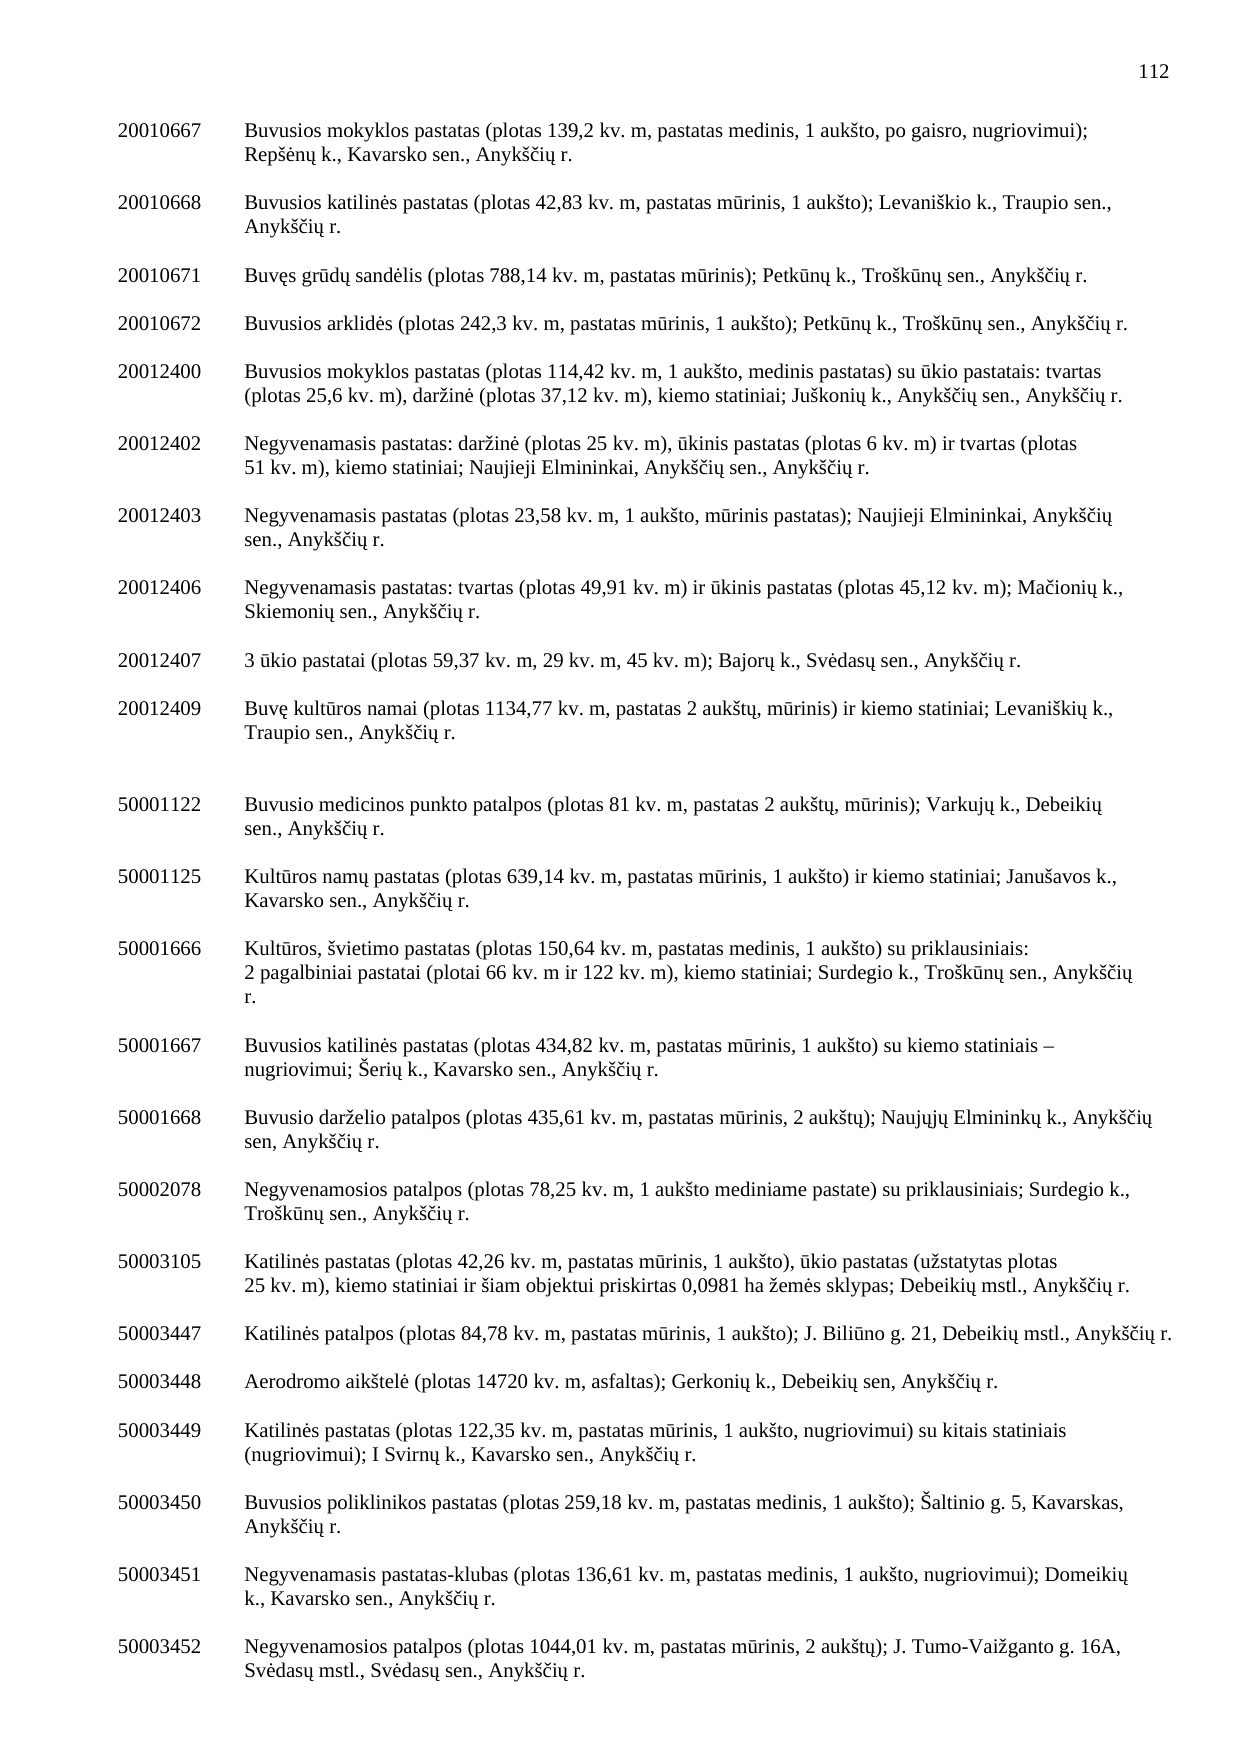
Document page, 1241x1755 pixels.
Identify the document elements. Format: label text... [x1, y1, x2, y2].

table_cell Negyvenamasis pastatas: tvartas (plotas 49,91 kv. m) ir ūkinis pastatas (plotas 45,12 kv. m); Mačionių k., Skiemonių sen., Anykščių r. [233, 575, 1148, 623]
table_cell [1148, 648, 1163, 672]
table_cell [1207, 912, 1240, 936]
table_cell [1148, 263, 1163, 287]
table_cell [1193, 263, 1198, 287]
table_cell [1178, 263, 1192, 287]
table_cell [1207, 1634, 1240, 1682]
table_cell [1207, 1033, 1240, 1081]
table_cell [1178, 1490, 1192, 1538]
table_cell [1207, 503, 1240, 551]
table_cell 50003451 [101, 1562, 233, 1610]
table_cell [1198, 768, 1207, 792]
table_cell [1207, 190, 1240, 238]
table_cell [101, 166, 1198, 190]
table_cell [1207, 1562, 1240, 1610]
table_cell [101, 912, 1198, 936]
table_cell [1163, 311, 1178, 335]
table_cell [101, 768, 1198, 792]
table_cell [1193, 1369, 1198, 1393]
table_cell [1198, 1009, 1207, 1032]
table_cell [101, 1009, 1198, 1032]
table_cell 20012403 [101, 503, 233, 551]
table_cell 50001122 [101, 792, 233, 840]
table_cell 20012409 [101, 696, 233, 744]
table_cell [1163, 1249, 1178, 1297]
table_cell [1163, 1490, 1178, 1538]
table_cell Buvusios poliklinikos pastatas (plotas 259,18 kv. m, pastatas medinis, 1 aukšto); Šaltinio g. 5, Kavarskas, Anykščių r. [233, 1490, 1148, 1538]
table_cell [1207, 768, 1240, 792]
table_cell [1207, 359, 1240, 407]
table_cell [101, 479, 1198, 503]
table_cell [1207, 672, 1240, 696]
table_cell [1178, 1105, 1192, 1153]
table_cell [1163, 431, 1178, 479]
table_cell [1193, 1177, 1198, 1225]
table_cell Buvęs grūdų sandėlis (plotas 788,14 kv. m, pastatas mūrinis); Petkūnų k., Troškūnų sen., Anykščių r. [233, 263, 1148, 287]
table_cell [101, 744, 1198, 768]
table_cell [1178, 431, 1192, 479]
table_cell [1178, 190, 1192, 238]
table_cell [1198, 575, 1207, 623]
table_cell [1198, 335, 1207, 359]
table_cell Negyvenamasis pastatas-klubas (plotas 136,61 kv. m, pastatas medinis, 1 aukšto, nugriovimui); Domeikių k., Kavarsko sen., Anykščių r. [233, 1562, 1148, 1610]
table_cell [101, 1297, 1198, 1321]
table_cell [1198, 1418, 1207, 1466]
table_cell [1207, 1394, 1240, 1417]
table_cell [1148, 864, 1163, 912]
table_cell [1163, 792, 1178, 840]
table_cell [1163, 1369, 1178, 1393]
table_cell Negyvenamasis pastatas: daržinė (plotas 25 kv. m), ūkinis pastatas (plotas 6 kv. m) ir tvartas (plotas 51 kv. m), kiemo statiniai; Naujieji Elmininkai, Anykščių sen., Anykščių r. [233, 431, 1148, 479]
table_cell [1148, 1033, 1163, 1081]
table_cell [1207, 648, 1240, 672]
table_cell 50001125 [101, 864, 233, 912]
table_cell Buvusio medicinos punkto patalpos (plotas 81 kv. m, pastatas 2 aukštų, mūrinis); Varkujų k., Debeikių sen., Anykščių r. [233, 792, 1148, 840]
table_cell [1207, 335, 1240, 359]
table_cell [1163, 118, 1178, 166]
table_cell [1148, 792, 1163, 840]
table_cell [1163, 936, 1178, 1008]
table_cell [1207, 1153, 1240, 1177]
table_cell [1148, 1418, 1163, 1466]
table_cell [1193, 1033, 1198, 1081]
table_cell [101, 1153, 1198, 1177]
table_cell [1148, 311, 1163, 335]
table_cell [1193, 431, 1198, 479]
table_cell Kultūros namų pastatas (plotas 639,14 kv. m, pastatas mūrinis, 1 aukšto) ir kiemo statiniai; Janušavos k., Kavarsko sen., Anykščių r. [233, 864, 1148, 912]
table_cell [1207, 1105, 1240, 1153]
table_cell [1207, 287, 1240, 311]
table_cell [1178, 648, 1192, 672]
table_cell [1178, 575, 1192, 623]
table_cell 50003447 [101, 1321, 233, 1345]
table_cell [1193, 190, 1198, 238]
table_cell [1198, 1562, 1207, 1610]
table_cell [1198, 1297, 1207, 1321]
table_cell Buvusios arklidės (plotas 242,3 kv. m, pastatas mūrinis, 1 aukšto); Petkūnų k., Troškūnų sen., Anykščių r. [233, 311, 1148, 335]
table_cell [1148, 503, 1163, 551]
table_cell [1163, 1418, 1178, 1466]
table_cell [101, 407, 1198, 431]
table_cell [101, 1345, 1198, 1369]
table_cell [1207, 1538, 1240, 1562]
table_cell Kultūros, švietimo pastatas (plotas 150,64 kv. m, pastatas medinis, 1 aukšto) su priklausiniais: 2 pagalbiniai pastatai (plotai 66 kv. m ir 122 kv. m), kiemo statiniai; Surdegio k., Troškūnų sen., Anykščių r. [233, 936, 1148, 1008]
table_cell [101, 1610, 1198, 1634]
table_cell [1193, 936, 1198, 1008]
table_cell [1178, 359, 1192, 407]
table_cell 50001668 [101, 1105, 233, 1153]
table_cell Buvę kultūros namai (plotas 1134,77 kv. m, pastatas 2 aukštų, mūrinis) ir kiemo statiniai; Levaniškių k., Traupio sen., Anykščių r. [233, 696, 1148, 744]
table_cell [1178, 1033, 1192, 1081]
table_cell Buvusio darželio patalpos (plotas 435,61 kv. m, pastatas mūrinis, 2 aukštų); Naujųjų Elmininkų k., Anykščių sen, Anykščių r. [233, 1105, 1178, 1153]
table_cell [101, 624, 1198, 647]
table_cell [1198, 431, 1207, 479]
table_cell [101, 1225, 1198, 1249]
table_cell [1148, 1177, 1163, 1225]
table_cell [1148, 936, 1163, 1008]
table_cell [1178, 936, 1192, 1008]
table_cell [1198, 648, 1207, 672]
table_cell [101, 287, 1198, 311]
table_cell [1207, 624, 1240, 647]
table_cell [1198, 672, 1207, 696]
table_cell [1198, 551, 1207, 575]
table_cell [1198, 166, 1207, 190]
table_cell [1148, 1249, 1163, 1297]
table_cell [1198, 696, 1207, 744]
table_cell [1163, 190, 1178, 238]
table_cell [1198, 190, 1207, 238]
table_cell [1207, 696, 1240, 744]
table_cell [1207, 1345, 1240, 1369]
table_cell [1193, 864, 1198, 912]
table_cell [1207, 479, 1240, 503]
table_cell [1193, 1321, 1198, 1345]
table_cell [101, 1466, 1198, 1490]
table_cell Buvusios katilinės pastatas (plotas 42,83 kv. m, pastatas mūrinis, 1 aukšto); Levaniškio k., Traupio sen., Anykščių r. [233, 190, 1148, 238]
table_cell [1207, 1297, 1240, 1321]
table_cell [1207, 551, 1240, 575]
table_cell [101, 239, 1198, 262]
table_cell 20010668 [101, 190, 233, 238]
table_cell [1163, 1177, 1178, 1225]
table_cell [1148, 118, 1163, 166]
table_cell [1198, 864, 1207, 912]
table_cell [1178, 503, 1192, 551]
table_cell [1163, 503, 1178, 551]
table_cell [1193, 503, 1198, 551]
table_cell Buvusios mokyklos pastatas (plotas 139,2 kv. m, pastatas medinis, 1 aukšto, po gaisro, nugriovimui); Repšėnų k., Kavarsko sen., Anykščių r. [233, 118, 1148, 166]
table_cell [101, 1538, 1198, 1562]
table_cell [1198, 1153, 1207, 1177]
table_cell [1198, 118, 1207, 166]
table_cell 20012402 [101, 431, 233, 479]
table_cell [1198, 792, 1207, 840]
table_cell 20012407 [101, 648, 233, 672]
table_cell [1148, 431, 1163, 479]
table_cell [1148, 1562, 1163, 1610]
table_cell Negyvenamasis pastatas (plotas 23,58 kv. m, 1 aukšto, mūrinis pastatas); Naujieji Elmininkai, Anykščių sen., Anykščių r. [233, 503, 1148, 551]
table_cell [1193, 696, 1198, 744]
table_cell [1207, 407, 1240, 431]
table_cell [1198, 1081, 1207, 1105]
table_cell 50003449 [101, 1418, 233, 1466]
table_cell Buvusios katilinės pastatas (plotas 434,82 kv. m, pastatas mūrinis, 1 aukšto) su kiemo statiniais – nugriovimui; Šerių k., Kavarsko sen., Anykščių r. [233, 1033, 1148, 1081]
table_cell [1198, 840, 1207, 864]
table_cell [1163, 696, 1178, 744]
table_cell [1163, 648, 1178, 672]
table_cell Katilinės pastatas (plotas 122,35 kv. m, pastatas mūrinis, 1 aukšto, nugriovimui) su kitais statiniais (nugriovimui); I Svirnų k., Kavarsko sen., Anykščių r. [233, 1418, 1148, 1466]
table_cell 50003105 [101, 1249, 233, 1297]
table_cell 50001666 [101, 936, 233, 1008]
table_cell Negyvenamosios patalpos (plotas 1044,01 kv. m, pastatas mūrinis, 2 aukštų); J. Tumo-Vaižganto g. 16A, Svėdasų mstl., Svėdasų sen., Anykščių r. [233, 1634, 1178, 1682]
table_cell [1148, 359, 1163, 407]
table_cell 50003448 [101, 1369, 233, 1393]
table_cell 20010667 [101, 118, 233, 166]
table_cell [1207, 166, 1240, 190]
table_cell [1198, 1225, 1207, 1249]
table_cell [1198, 936, 1207, 1008]
table_cell [1207, 263, 1240, 287]
table_cell 50003450 [101, 1490, 233, 1538]
table_cell [1178, 118, 1192, 166]
table_cell Aerodromo aikštelė (plotas 14720 kv. m, asfaltas); Gerkonių k., Debeikių sen, Anykščių r. [233, 1369, 1148, 1393]
table_cell [1198, 503, 1207, 551]
table_cell [1178, 864, 1192, 912]
table_cell [1193, 118, 1198, 166]
table_cell [1207, 1249, 1240, 1297]
table_cell [101, 840, 1198, 864]
table_cell [1198, 1345, 1207, 1369]
table_cell [1207, 1009, 1240, 1032]
table_cell [1207, 1177, 1240, 1225]
table_cell [1178, 1249, 1192, 1297]
table_cell [1198, 744, 1207, 768]
table_cell [1178, 311, 1192, 335]
table_cell [1207, 575, 1240, 623]
table_cell [1198, 263, 1207, 287]
table_cell 50001667 [101, 1033, 233, 1081]
table_cell [1178, 792, 1192, 840]
table_cell [1193, 1418, 1198, 1466]
table_cell [1193, 648, 1198, 672]
table_cell 3 ūkio pastatai (plotas 59,37 kv. m, 29 kv. m, 45 kv. m); Bajorų k., Svėdasų sen., Anykščių r. [233, 648, 1148, 672]
table_cell [1163, 864, 1178, 912]
table_cell [1163, 1033, 1178, 1081]
table_cell [1207, 792, 1240, 840]
table_cell [1163, 359, 1178, 407]
table_cell [101, 335, 1198, 359]
table_cell 20012400 [101, 359, 233, 407]
table_cell [1207, 936, 1240, 1008]
table_cell [1198, 239, 1207, 262]
table_cell [1207, 431, 1240, 479]
table_cell [1148, 1369, 1163, 1393]
table_cell [1163, 575, 1178, 623]
table_cell [1193, 792, 1198, 840]
table_cell [1198, 912, 1207, 936]
table_cell [1207, 840, 1240, 864]
table_cell 20010671 [101, 263, 233, 287]
table_cell [1178, 1634, 1192, 1682]
table_cell [1148, 190, 1163, 238]
table_cell [1178, 696, 1192, 744]
table_cell [101, 551, 1198, 575]
table_cell [1163, 263, 1178, 287]
table_cell [1198, 1466, 1207, 1490]
table_cell 50002078 [101, 1177, 233, 1225]
table_cell [1198, 1177, 1207, 1225]
table_cell [1207, 1610, 1240, 1634]
table_cell [1198, 359, 1207, 407]
table_cell [1198, 311, 1207, 335]
table_cell [1198, 1634, 1207, 1682]
table_cell [1207, 118, 1240, 166]
table_cell [1207, 1466, 1240, 1490]
table_cell [1193, 1562, 1198, 1610]
table_cell [1193, 1105, 1198, 1153]
table_cell [1207, 1369, 1240, 1393]
table_cell [101, 1081, 1198, 1105]
table_cell 50003452 [101, 1634, 233, 1682]
table_cell [1207, 1081, 1240, 1105]
table_cell 20012406 [101, 575, 233, 623]
table_cell Katilinės patalpos (plotas 84,78 kv. m, pastatas mūrinis, 1 aukšto); J. Biliūno g. 21, Debeikių mstl., Anykščių r. [233, 1321, 1192, 1345]
table_cell [1198, 1105, 1207, 1153]
table_cell [1198, 1394, 1207, 1417]
table_cell [1148, 696, 1163, 744]
table_cell Buvusios mokyklos pastatas (plotas 114,42 kv. m, 1 aukšto, medinis pastatas) su ūkio pastatais: tvartas (plotas 25,6 kv. m), daržinė (plotas 37,12 kv. m), kiemo statiniai; Juškonių k., Anykščių sen., Anykščių r. [233, 359, 1148, 407]
table_cell [1193, 1634, 1198, 1682]
table_cell [1198, 1490, 1207, 1538]
table_cell [1207, 239, 1240, 262]
table_cell [1178, 1562, 1192, 1610]
table_cell [1198, 1538, 1207, 1562]
table_cell [1198, 287, 1207, 311]
table_cell [1193, 1490, 1198, 1538]
table_cell [1207, 311, 1240, 335]
table_cell [101, 1394, 1198, 1417]
table_cell [1198, 1610, 1207, 1634]
table_cell [1207, 744, 1240, 768]
table_cell [1198, 1033, 1207, 1081]
table_cell Katilinės pastatas (plotas 42,26 kv. m, pastatas mūrinis, 1 aukšto), ūkio pastatas (užstatytas plotas 25 kv. m), kiemo statiniai ir šiam objektui priskirtas 0,0981 ha žemės sklypas; Debeikių mstl., Anykščių r. [233, 1249, 1148, 1297]
table_cell [1198, 624, 1207, 647]
table_cell [1193, 311, 1198, 335]
table_cell [1163, 1562, 1178, 1610]
table_cell 20010672 [101, 311, 233, 335]
table_cell [1207, 864, 1240, 912]
table_cell [1207, 1490, 1240, 1538]
table_cell [1193, 575, 1198, 623]
table_cell [1193, 359, 1198, 407]
table_cell [1148, 1490, 1163, 1538]
table_cell [1198, 1321, 1207, 1345]
table_cell [1148, 575, 1163, 623]
table_cell [1178, 1418, 1192, 1466]
table_cell [1198, 479, 1207, 503]
table_cell [1178, 1369, 1192, 1393]
table_cell [1207, 1321, 1240, 1345]
table_cell [1193, 1249, 1198, 1297]
table_cell [1198, 407, 1207, 431]
table_cell [1198, 1369, 1207, 1393]
table_cell [101, 672, 1198, 696]
table_cell [1207, 1418, 1240, 1466]
table_cell [1198, 1249, 1207, 1297]
table_cell [1178, 1177, 1192, 1225]
table_cell Negyvenamosios patalpos (plotas 78,25 kv. m, 1 aukšto mediniame pastate) su priklausiniais; Surdegio k., Troškūnų sen., Anykščių r. [233, 1177, 1148, 1225]
table_cell [1207, 1225, 1240, 1249]
